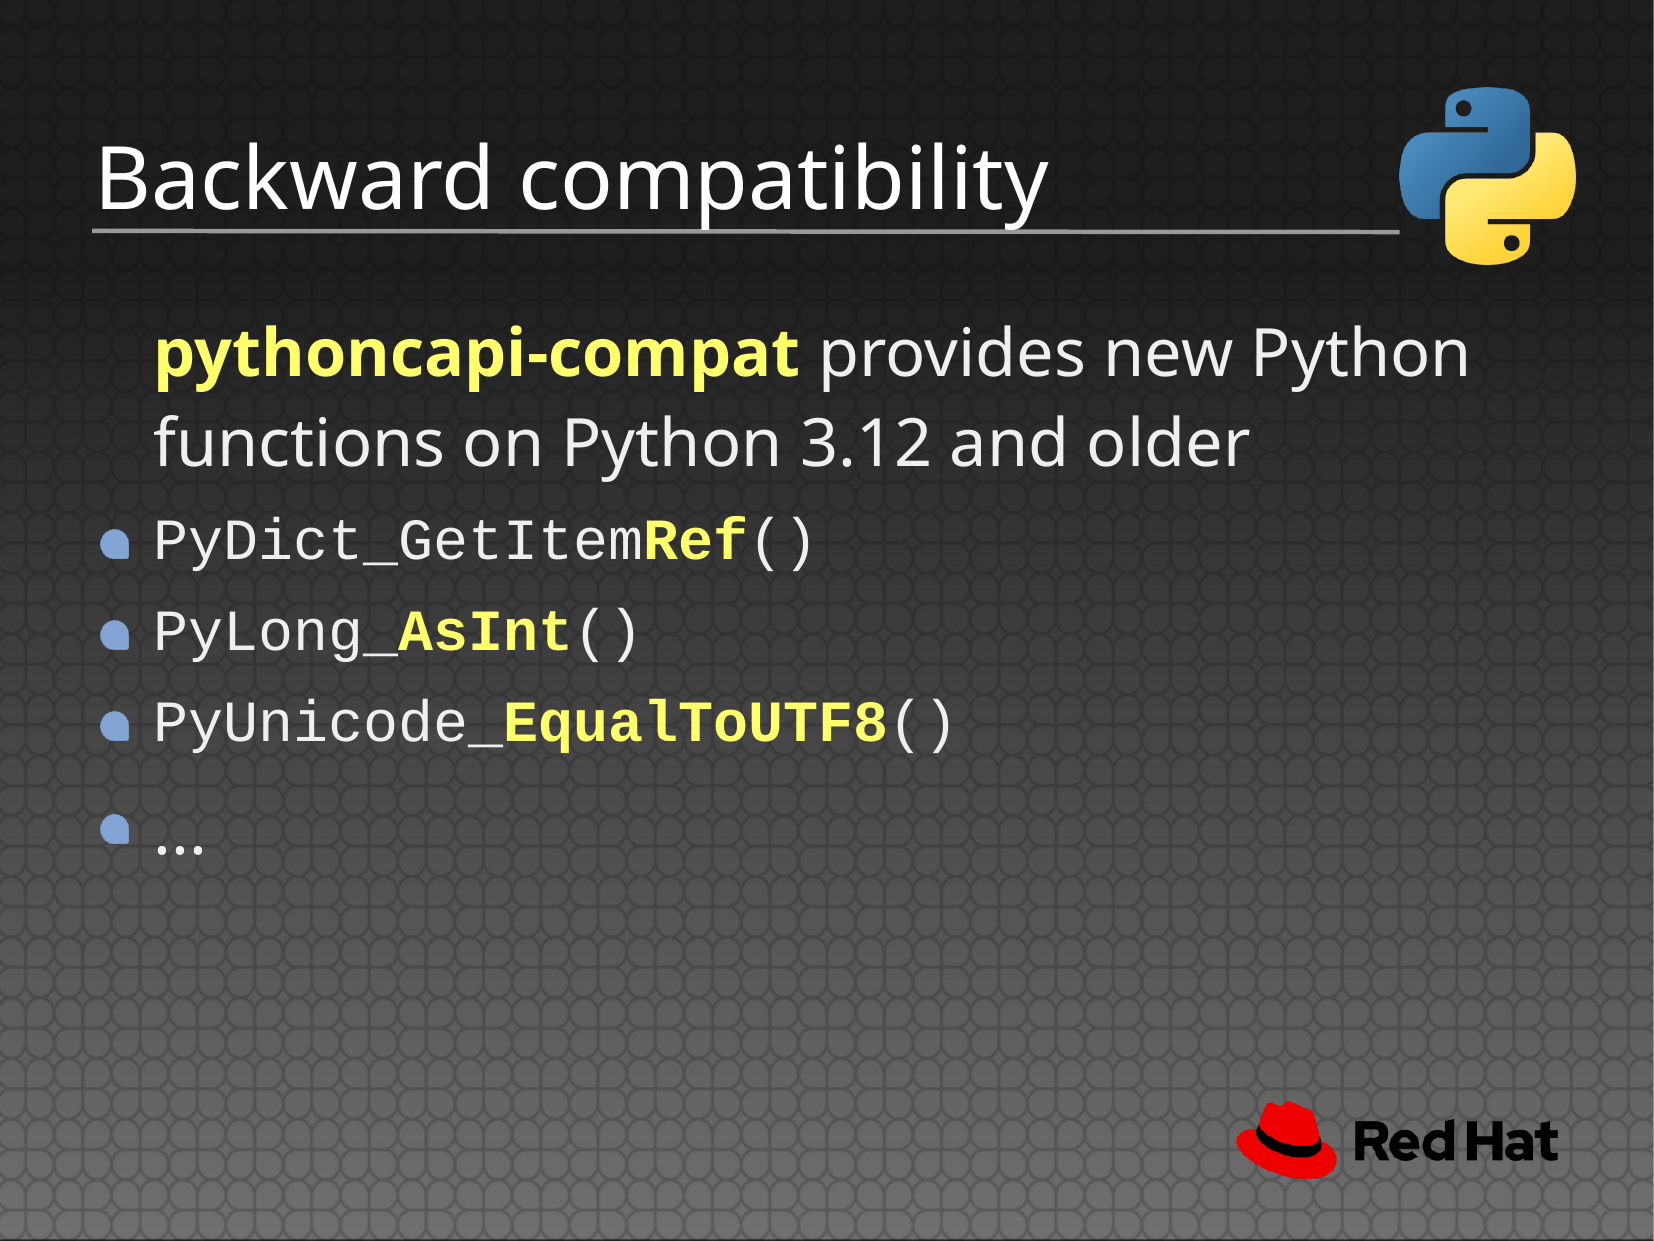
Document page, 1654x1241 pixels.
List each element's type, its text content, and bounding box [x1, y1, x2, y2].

picture [0, 0, 1654, 1241]
list pythoncapi-compat provides new Python functions on Python 3.12 and older PyDict_GetItemRef() PyLong_AsInt() PyUnicode_EqualToUTF8() ... [82, 304, 1629, 1045]
title Backward compatibility [94, 100, 1426, 251]
